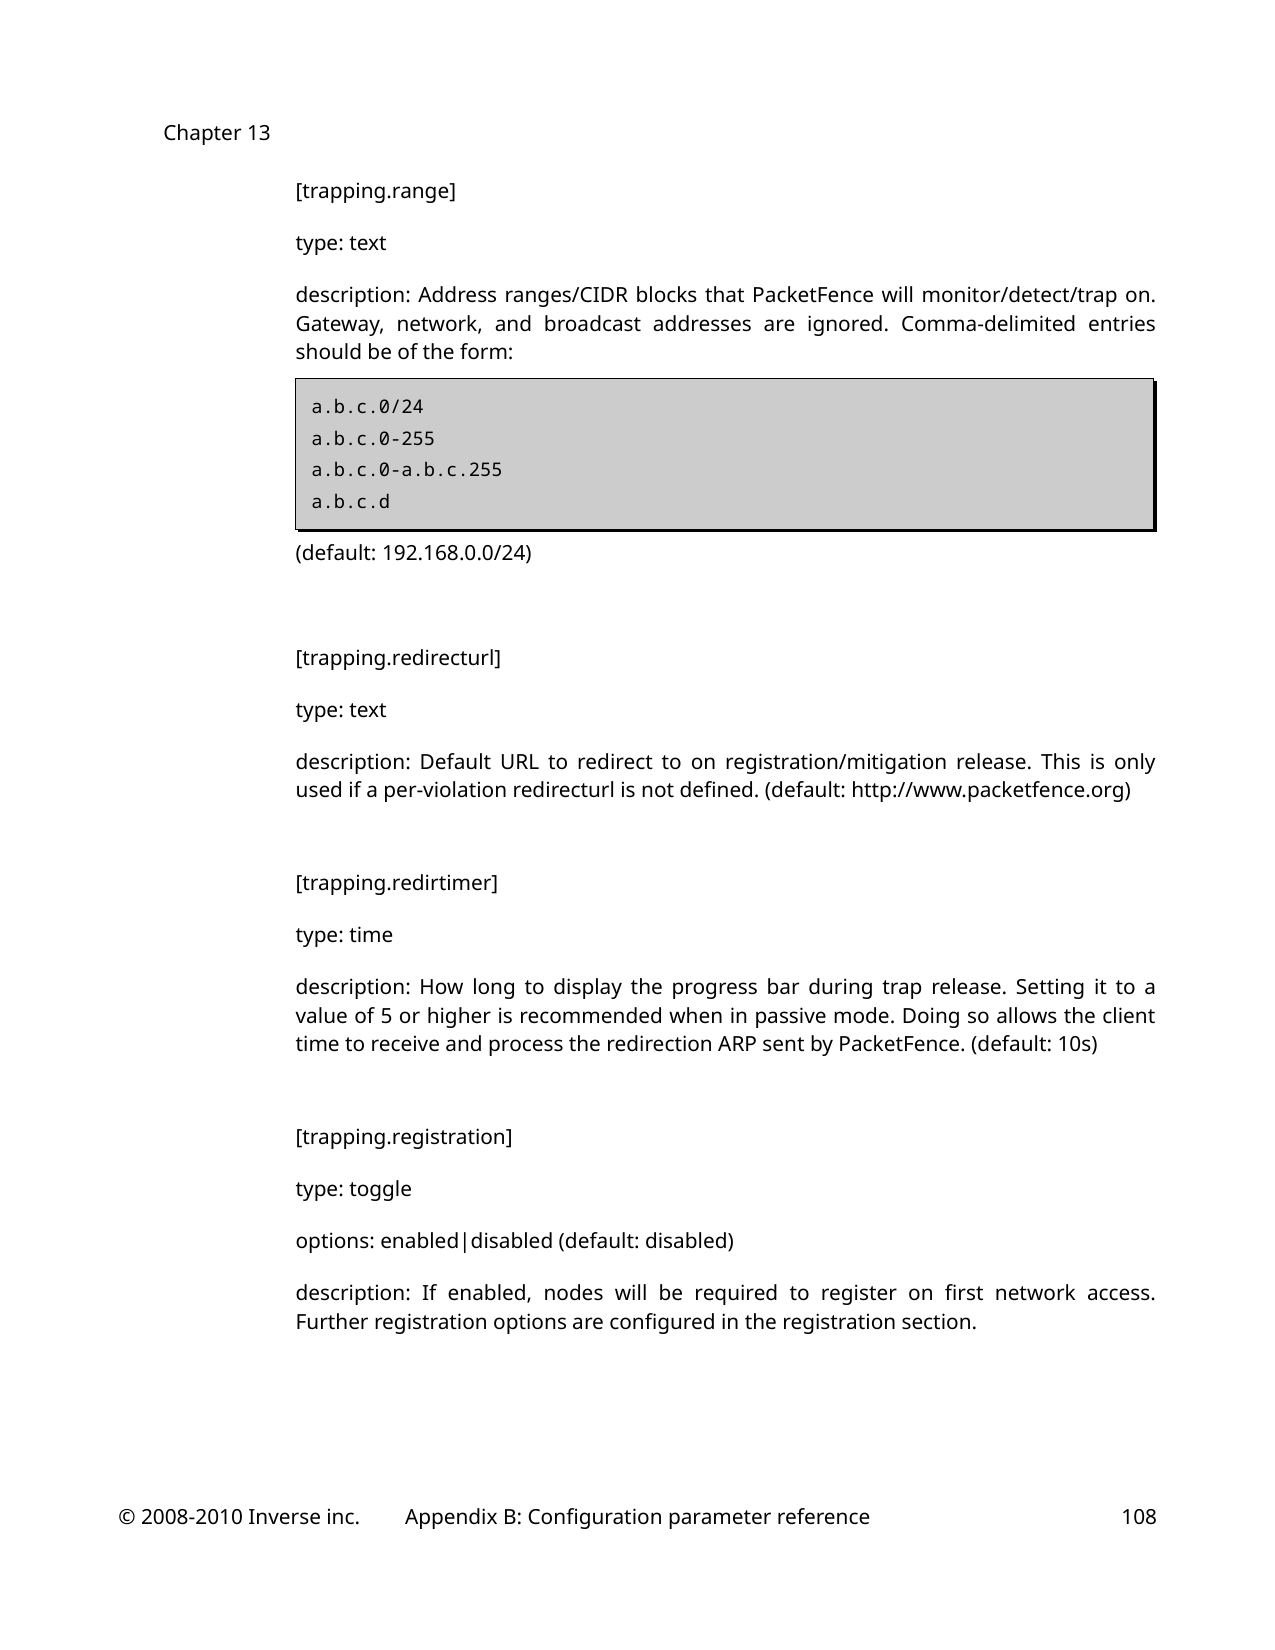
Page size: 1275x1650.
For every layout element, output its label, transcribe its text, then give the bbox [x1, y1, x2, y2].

text [trapping.redirecturl] [295, 643, 1157, 671]
text [trapping.registration] [295, 1122, 1157, 1151]
text [trapping.redirtimer] [295, 868, 1157, 897]
text a.b.c.d [296, 472, 1153, 529]
text description: If enabled, nodes will be required to register on first network access. Further registration options are configured in the registration section. [295, 1278, 1157, 1335]
text description: Default URL to redirect to on registration/mitigation release. This is only used if a per-violation redirecturl is not defined. (default: http://www.packetfence.org) [295, 747, 1157, 804]
text a.b.c.0-a.b.c.255 [296, 441, 1153, 472]
text a.b.c.0/24 [296, 379, 1153, 409]
text options: enabled|disabled (default: disabled) [295, 1226, 1157, 1255]
text type: text [295, 695, 1157, 723]
text type: text [295, 228, 1157, 257]
text a.b.c.0-255 [296, 409, 1153, 441]
text description: How long to display the progress bar during trap release. Setting it to a value of 5 or higher is recommended when in passive mode. Doing so allows the client time to receive and process the redirection ARP sent by PacketFence. (default: 10s) [295, 972, 1157, 1058]
text type: time [295, 920, 1157, 949]
text [trapping.range] [295, 176, 1157, 204]
text type: toggle [295, 1174, 1157, 1203]
text description: Address ranges/CIDR blocks that PacketFence will monitor/detect/trap on. Gateway, network, and broadcast addresses are ignored. Comma-delimited entries should be of the form: [295, 280, 1157, 366]
text (default: 192.168.0.0/24) [295, 538, 1157, 567]
